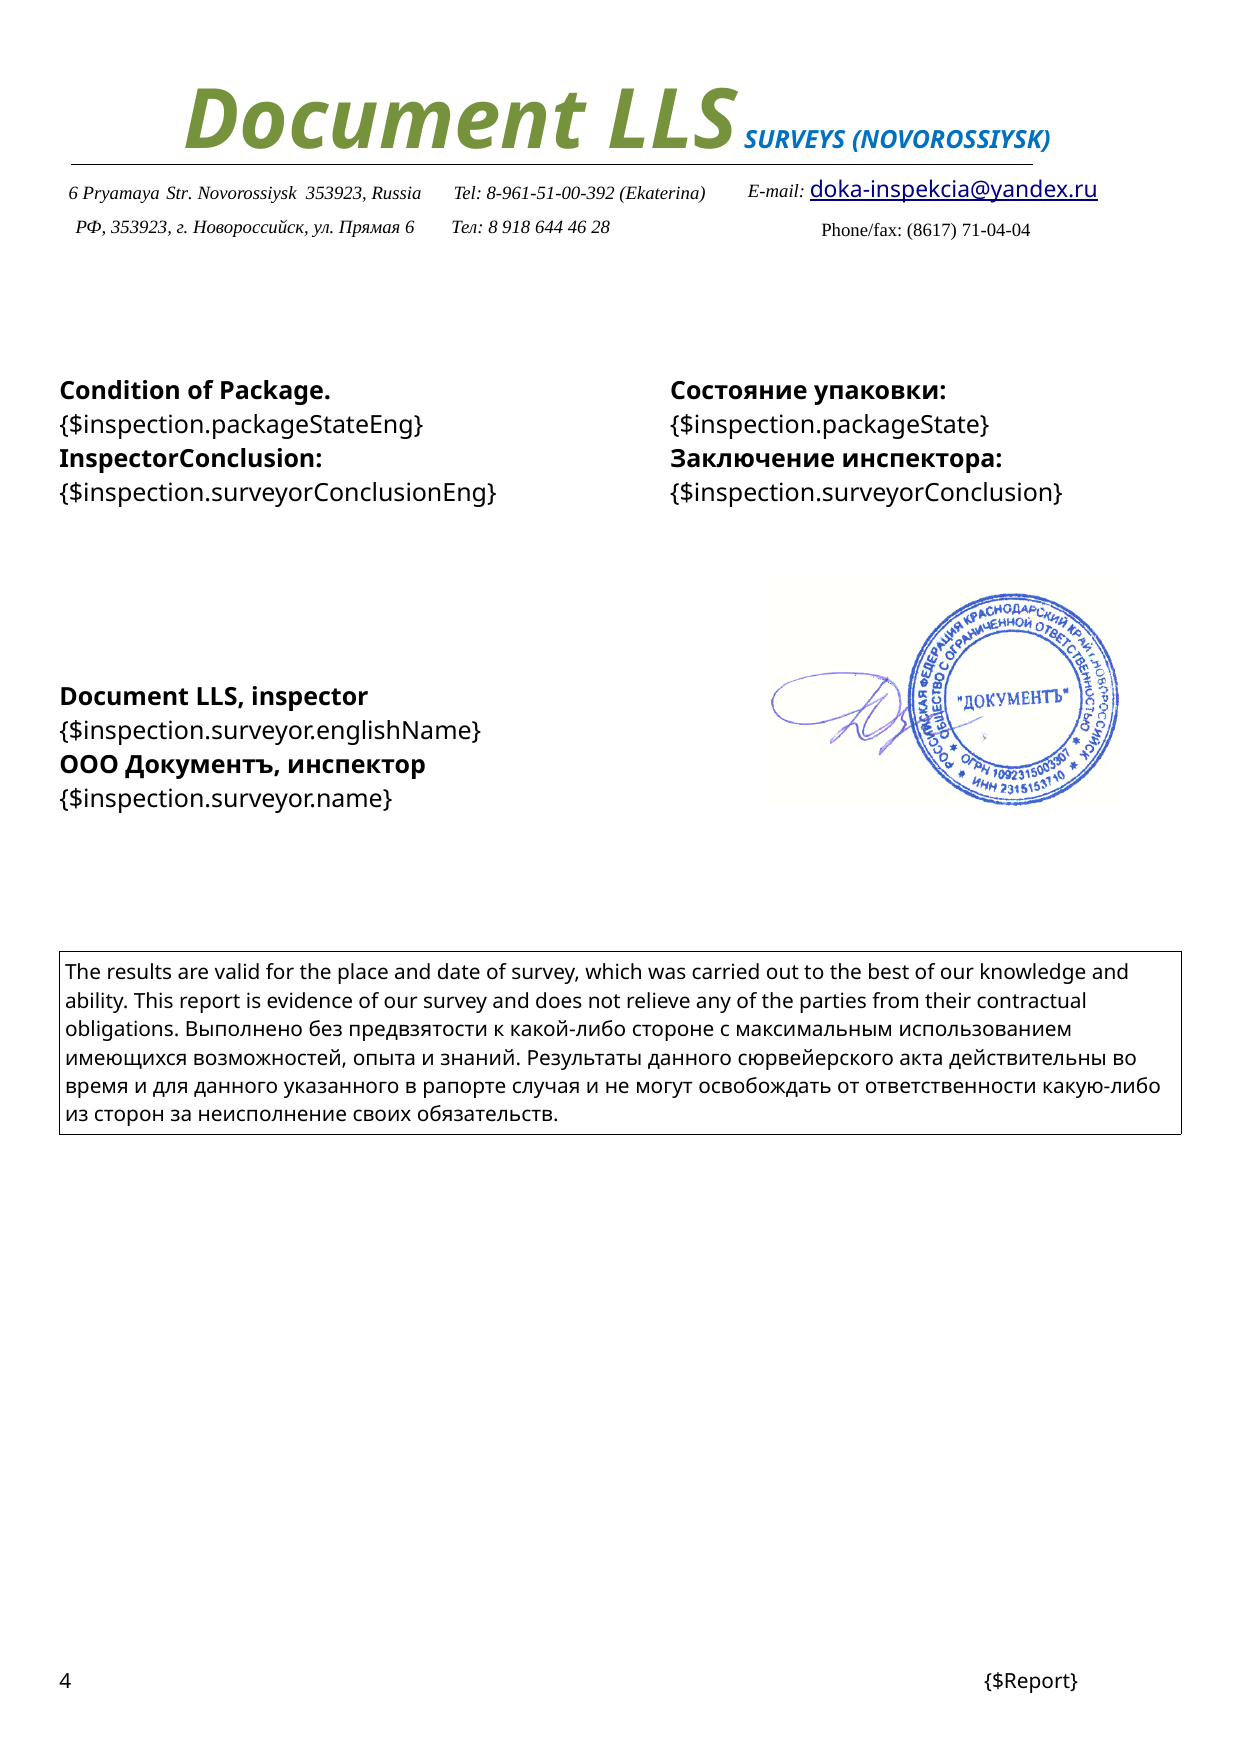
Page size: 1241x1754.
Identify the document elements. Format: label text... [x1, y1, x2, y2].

table_cell The results are valid for the place and date of survey, which was carried out to the best of our knowledge and ability. This report is evidence of our survey and does not relieve any of the parties from their contractual obligations. Выполнено без предвзятости к какой-либо стороне с максимальным использованием имеющихся возможностей, опыта и знаний. Результаты данного сюрвейерского акта действительны во время и для данного указанного в рапорте случая и не могут освобождать от ответственности какую-либо из сторон за неисполнение своих обязательств. [60, 952, 1181, 1134]
table_cell InspectorConclusion: {$inspection.surveyorConclusionEng} [59, 441, 670, 509]
table_cell Заключение инспектора: {$inspection.surveyorConclusion} [670, 441, 1181, 509]
table_cell [59, 338, 1181, 372]
table_cell Condition of Package. {$inspection.packageStateEng} [59, 373, 670, 441]
picture [764, 577, 1122, 809]
table_header [59, 304, 1181, 338]
table_cell Состояние упаковки: {$inspection.packageState} [670, 373, 1181, 441]
table_cell [670, 509, 1181, 951]
table_cell Document LLS, inspector {$inspection.surveyor.englishName} ООО Документъ, инспектор {$inspection.surveyor.name} [59, 509, 670, 951]
